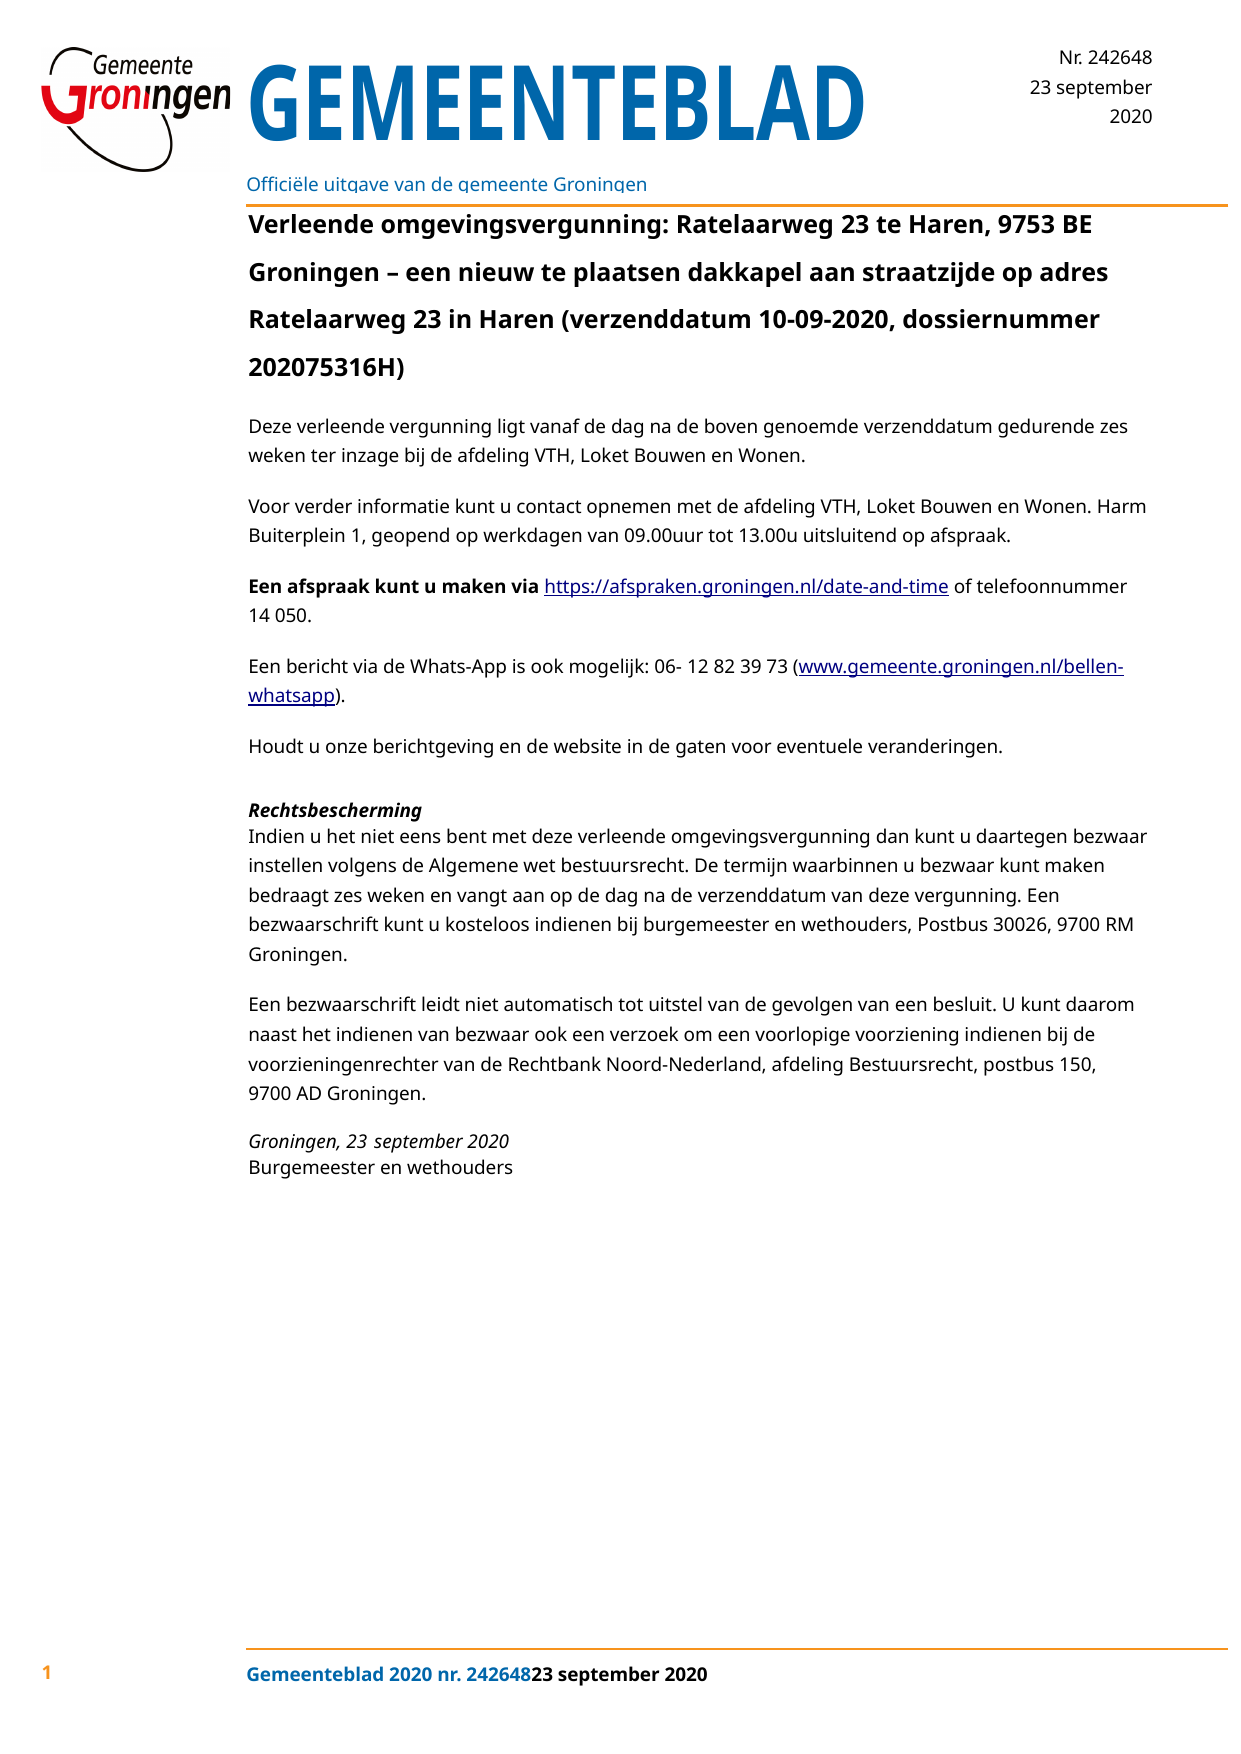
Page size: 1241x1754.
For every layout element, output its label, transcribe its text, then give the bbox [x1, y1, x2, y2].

text Groningen, 23 september 2020 [248, 1128, 1152, 1154]
picture [41, 47, 231, 172]
text Een afspraak kunt u maken via https://afspraken.groningen.nl/date-and-time of telefoonnummer 14 050. [248, 573, 1152, 628]
text Houdt u onze berichtgeving en de website in de gaten voor eventuele veranderingen. [248, 733, 1152, 759]
text Deze verleende vergunning ligt vanaf de dag na de boven genoemde verzenddatum gedurende zes weken ter inzage bij de afdeling VTH, Loket Bouwen en Wonen. [248, 413, 1152, 468]
text Een bezwaarschrift leidt niet automatisch tot uitstel van de gevolgen van een besluit. U kunt daarom naast het indienen van bezwaar ook een verzoek om een voorlopige voorziening indienen bij de voorzieningenrechter van de Rechtbank Noord-Nederland, afdeling Bestuursrecht, postbus 150, 9700 AD Groningen. [248, 992, 1152, 1106]
text Verleende omgevingsvergunning: Ratelaarweg 23 te Haren, 9753 BE Groningen – een nieuw te plaatsen dakkapel aan straatzijde op adres Ratelaarweg 23 in Haren (verzenddatum 10-09-2020, dossiernummer 202075316H) [248, 207, 1152, 384]
text Rechtsbescherming [248, 797, 1152, 823]
text Voor verder informatie kunt u contact opnemen met de afdeling VTH, Loket Bouwen en Wonen. Harm Buiterplein 1, geopend op werkdagen van 09.00uur tot 13.00u uitsluitend op afspraak. [248, 493, 1152, 548]
text Burgemeester en wethouders [248, 1154, 1152, 1179]
text Een bericht via de Whats-App is ook mogelijk: 06- 12 82 39 73 (www.gemeente.groningen.nl/bellen-whatsapp). [248, 653, 1152, 708]
text Indien u het niet eens bent met deze verleende omgevingsvergunning dan kunt u daartegen bezwaar instellen volgens de Algemene wet bestuursrecht. De termijn waarbinnen u bezwaar kunt maken bedraagt zes weken en vangt aan op de dag na de verzenddatum van deze vergunning. Een bezwaarschrift kunt u kosteloos indienen bij burgemeester en wethouders, Postbus 30026, 9700 RM Groningen. [248, 823, 1152, 967]
